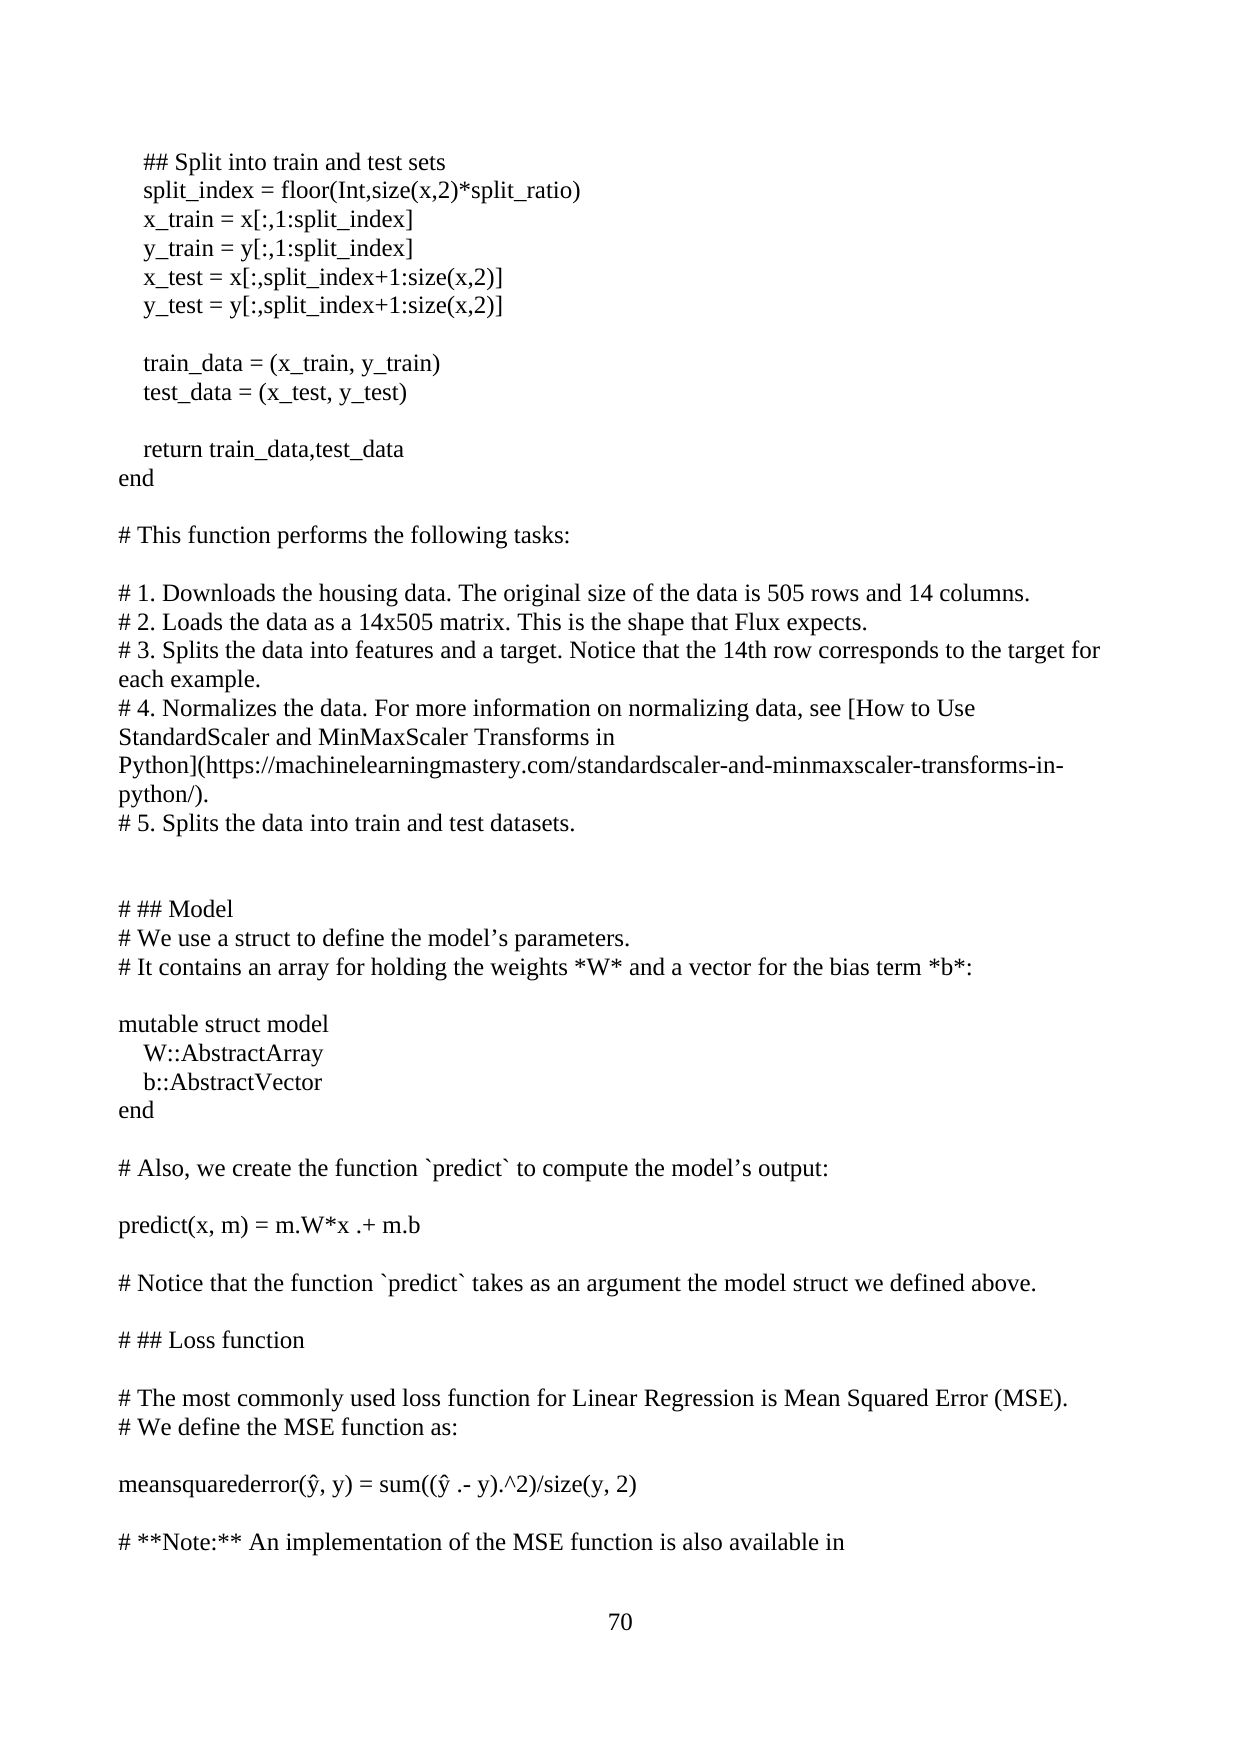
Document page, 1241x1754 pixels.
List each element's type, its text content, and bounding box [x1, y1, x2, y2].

text b::AbstractVector [118, 1067, 1122, 1096]
text # ## Model [118, 894, 1122, 923]
text train_data = (x_train, y_train) [118, 348, 1122, 377]
text # ## Loss function [118, 1326, 1122, 1354]
text x_test = x[:,split_index+1:size(x,2)] [118, 262, 1122, 291]
text # 1. Downloads the housing data. The original size of the data is 505 rows and 14 columns. [118, 578, 1122, 607]
text # It contains an array for holding the weights *W* and a vector for the bias term *b*: [118, 952, 1122, 981]
text # 4. Normalizes the data. For more information on normalizing data, see [How to Use StandardScaler and MinMaxScaler Transforms in Python](https://machinelearningmastery.com/standardscaler-and-minmaxscaler-transforms-in-python/). [118, 693, 1122, 808]
text # 5. Splits the data into train and test datasets. [118, 808, 1122, 837]
text meansquarederror(ŷ, y) = sum((ŷ .- y).^2)/size(y, 2) [118, 1469, 1122, 1498]
text predict(x, m) = m.W*x .+ m.b [118, 1211, 1122, 1239]
text # The most commonly used loss function for Linear Regression is Mean Squared Error (MSE). [118, 1383, 1122, 1412]
text return train_data,test_data [118, 434, 1122, 463]
text # 3. Splits the data into features and a target. Notice that the 14th row corresponds to the target for each example. [118, 636, 1122, 693]
text # We use a struct to define the model’s parameters. [118, 923, 1122, 952]
text # **Note:** An implementation of the MSE function is also available in [118, 1527, 1122, 1556]
text end [118, 1096, 1122, 1124]
text ## Split into train and test sets [118, 147, 1122, 176]
text x_train = x[:,1:split_index] [118, 204, 1122, 233]
text test_data = (x_test, y_test) [118, 377, 1122, 406]
text # Notice that the function `predict` takes as an argument the model struct we defined above. [118, 1268, 1122, 1297]
text # Also, we create the function `predict` to compute the model’s output: [118, 1153, 1122, 1182]
text split_index = floor(Int,size(x,2)*split_ratio) [118, 176, 1122, 204]
text end [118, 463, 1122, 492]
text mutable struct model [118, 1009, 1122, 1038]
text # We define the MSE function as: [118, 1412, 1122, 1441]
text # This function performs the following tasks: [118, 521, 1122, 549]
text # 2. Loads the data as a 14x505 matrix. This is the shape that Flux expects. [118, 607, 1122, 636]
text y_test = y[:,split_index+1:size(x,2)] [118, 291, 1122, 319]
text W::AbstractArray [118, 1038, 1122, 1067]
text y_train = y[:,1:split_index] [118, 233, 1122, 262]
